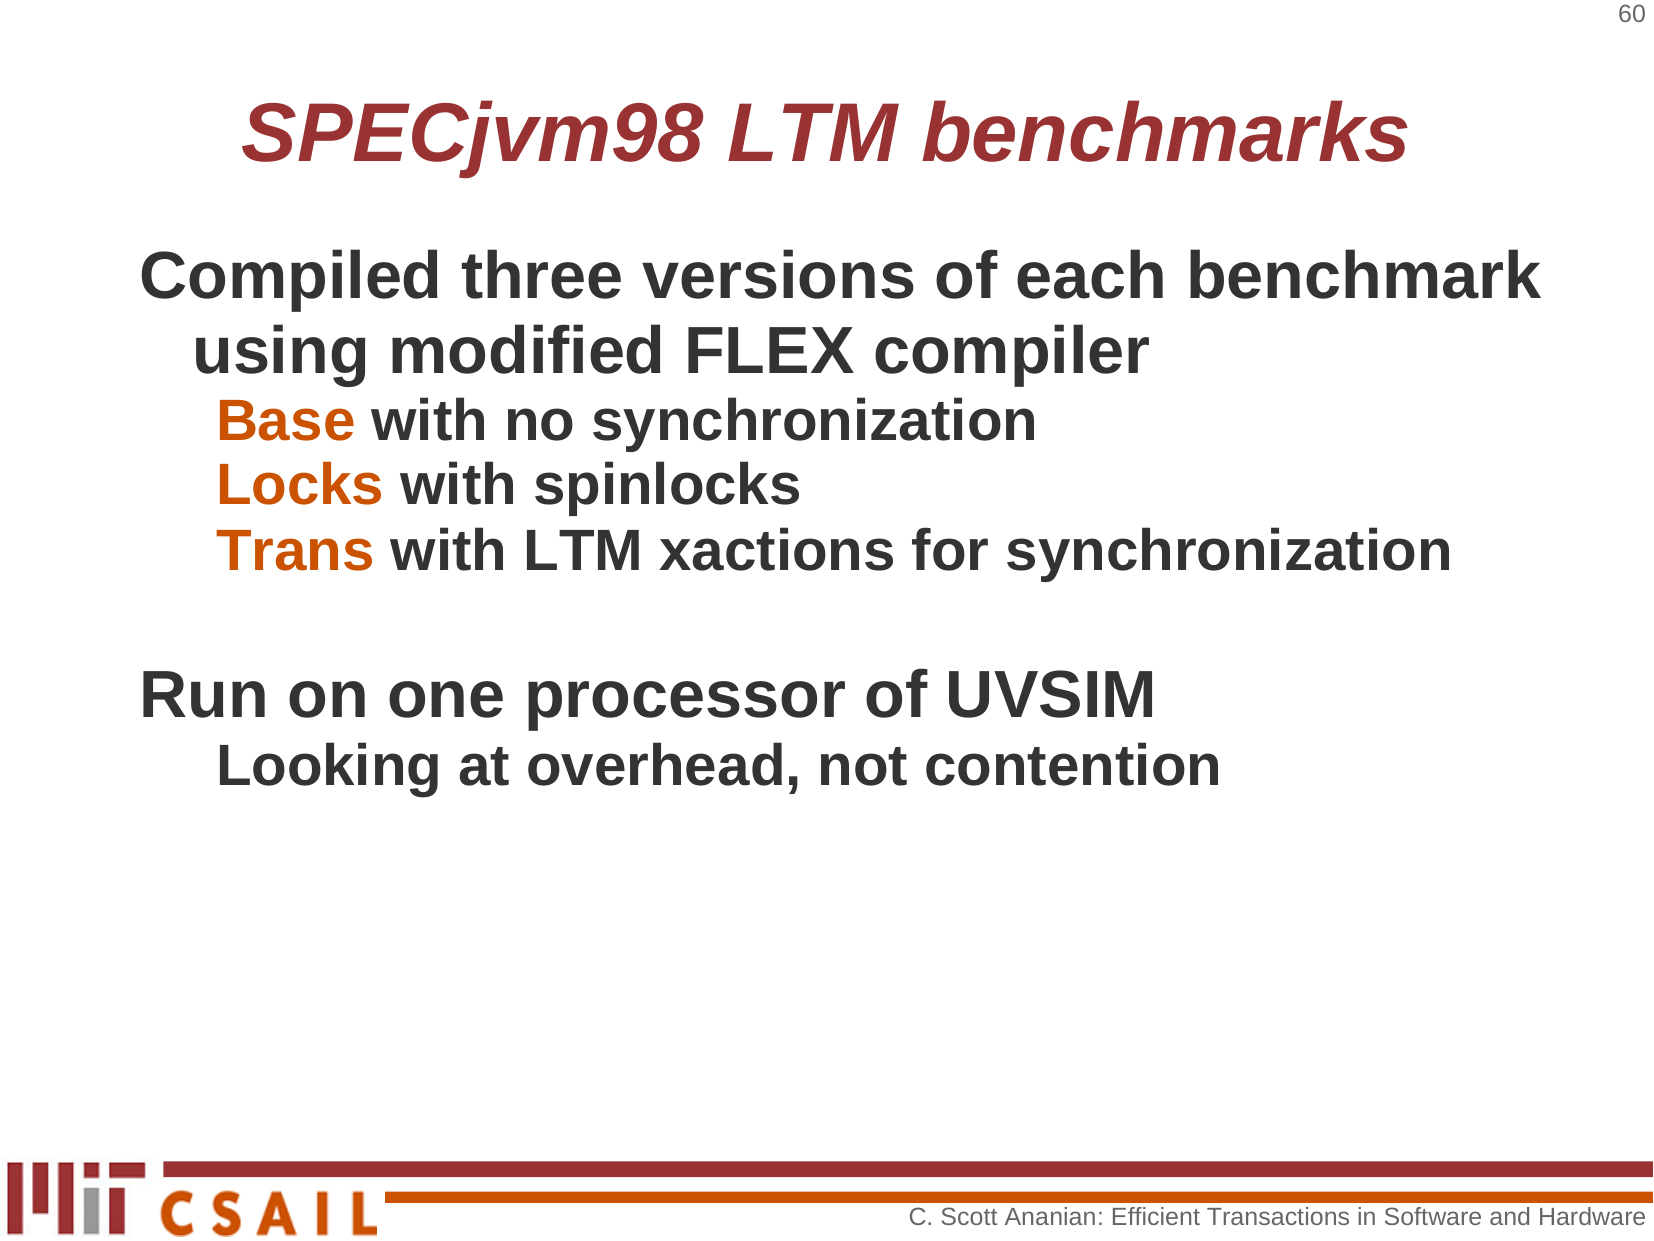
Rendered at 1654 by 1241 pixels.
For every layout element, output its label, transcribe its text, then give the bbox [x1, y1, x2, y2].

picture [0, 1155, 377, 1237]
list Compiled three versions of each benchmark using modified FLEX compiler Base with no synchronization Locks with spinlocks Trans with LTM xactions for synchronization Run on one processor of UVSIM Looking at overhead, not contention [121, 237, 1561, 1133]
title SPECjvm98 LTM benchmarks [52, 28, 1601, 237]
